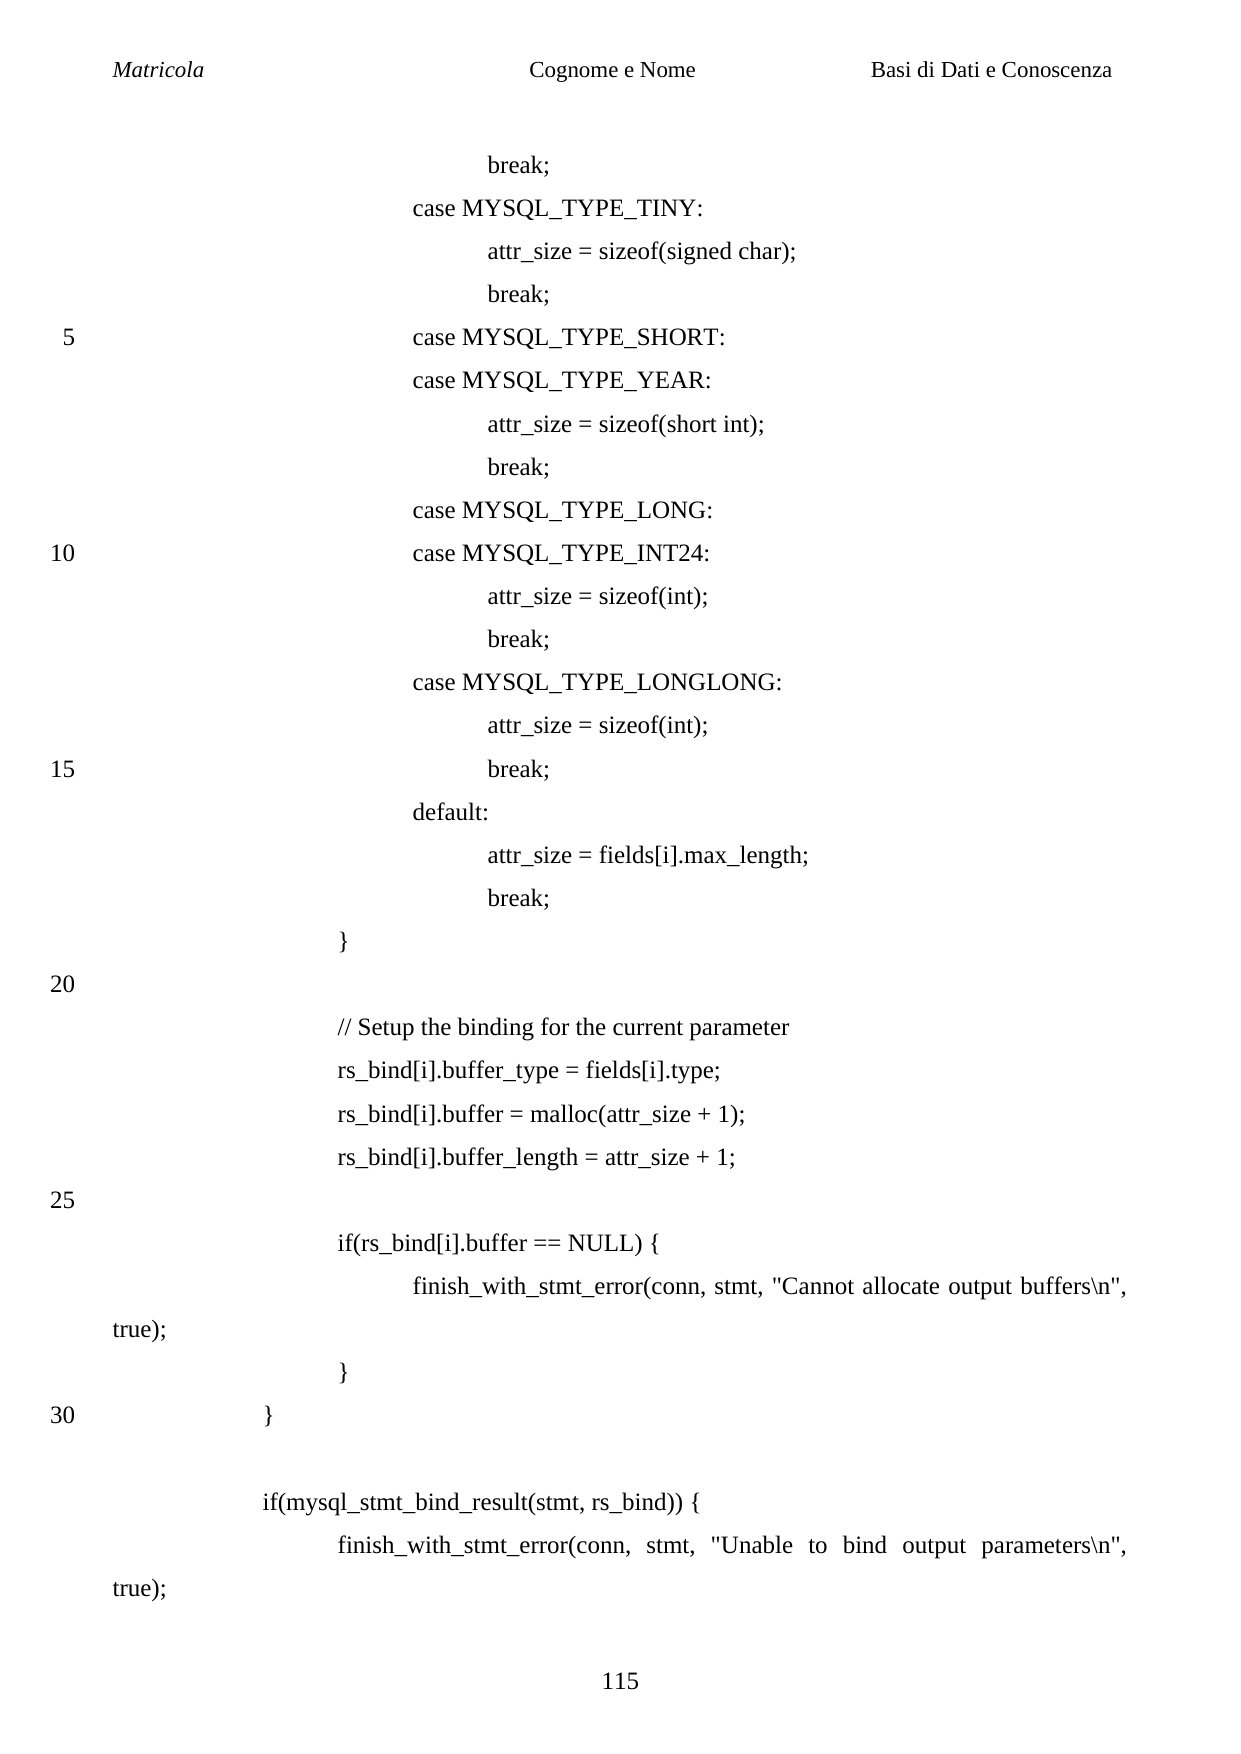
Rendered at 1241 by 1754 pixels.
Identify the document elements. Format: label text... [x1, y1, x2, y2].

text if(rs_bind[i].buffer == NULL) { [112, 1228, 1128, 1257]
text rs_bind[i].buffer = malloc(attr_size + 1); [112, 1099, 1128, 1127]
text finish_with_stmt_error(conn, stmt, "Unable to bind output parameters\n", true); [112, 1530, 1128, 1602]
text break; [112, 883, 1128, 912]
text attr_size = fields[i].max_length; [112, 840, 1128, 869]
text attr_size = sizeof(int); [112, 711, 1128, 739]
text case MYSQL_TYPE_LONGLONG: [112, 667, 1128, 696]
text break; [112, 279, 1128, 308]
text case MYSQL_TYPE_TINY: [112, 193, 1128, 222]
text attr_size = sizeof(signed char); [112, 236, 1128, 265]
text // Setup the binding for the current parameter [112, 1012, 1128, 1041]
text rs_bind[i].buffer_type = fields[i].type; [112, 1056, 1128, 1084]
text } [112, 926, 1128, 955]
text attr_size = sizeof(int); [112, 581, 1128, 610]
text case MYSQL_TYPE_YEAR: [112, 366, 1128, 394]
text } [112, 1401, 1128, 1429]
text default: [112, 797, 1128, 826]
text break; [112, 754, 1128, 782]
text case MYSQL_TYPE_SHORT: [112, 322, 1128, 351]
text case MYSQL_TYPE_INT24: [112, 538, 1128, 567]
text finish_with_stmt_error(conn, stmt, "Cannot allocate output buffers\n", true); [112, 1271, 1128, 1343]
text case MYSQL_TYPE_LONG: [112, 495, 1128, 524]
text break; [112, 452, 1128, 481]
text if(mysql_stmt_bind_result(stmt, rs_bind)) { [112, 1487, 1128, 1516]
text break; [112, 150, 1128, 179]
text rs_bind[i].buffer_length = attr_size + 1; [112, 1142, 1128, 1171]
text break; [112, 624, 1128, 653]
text attr_size = sizeof(short int); [112, 409, 1128, 437]
text } [112, 1357, 1128, 1386]
